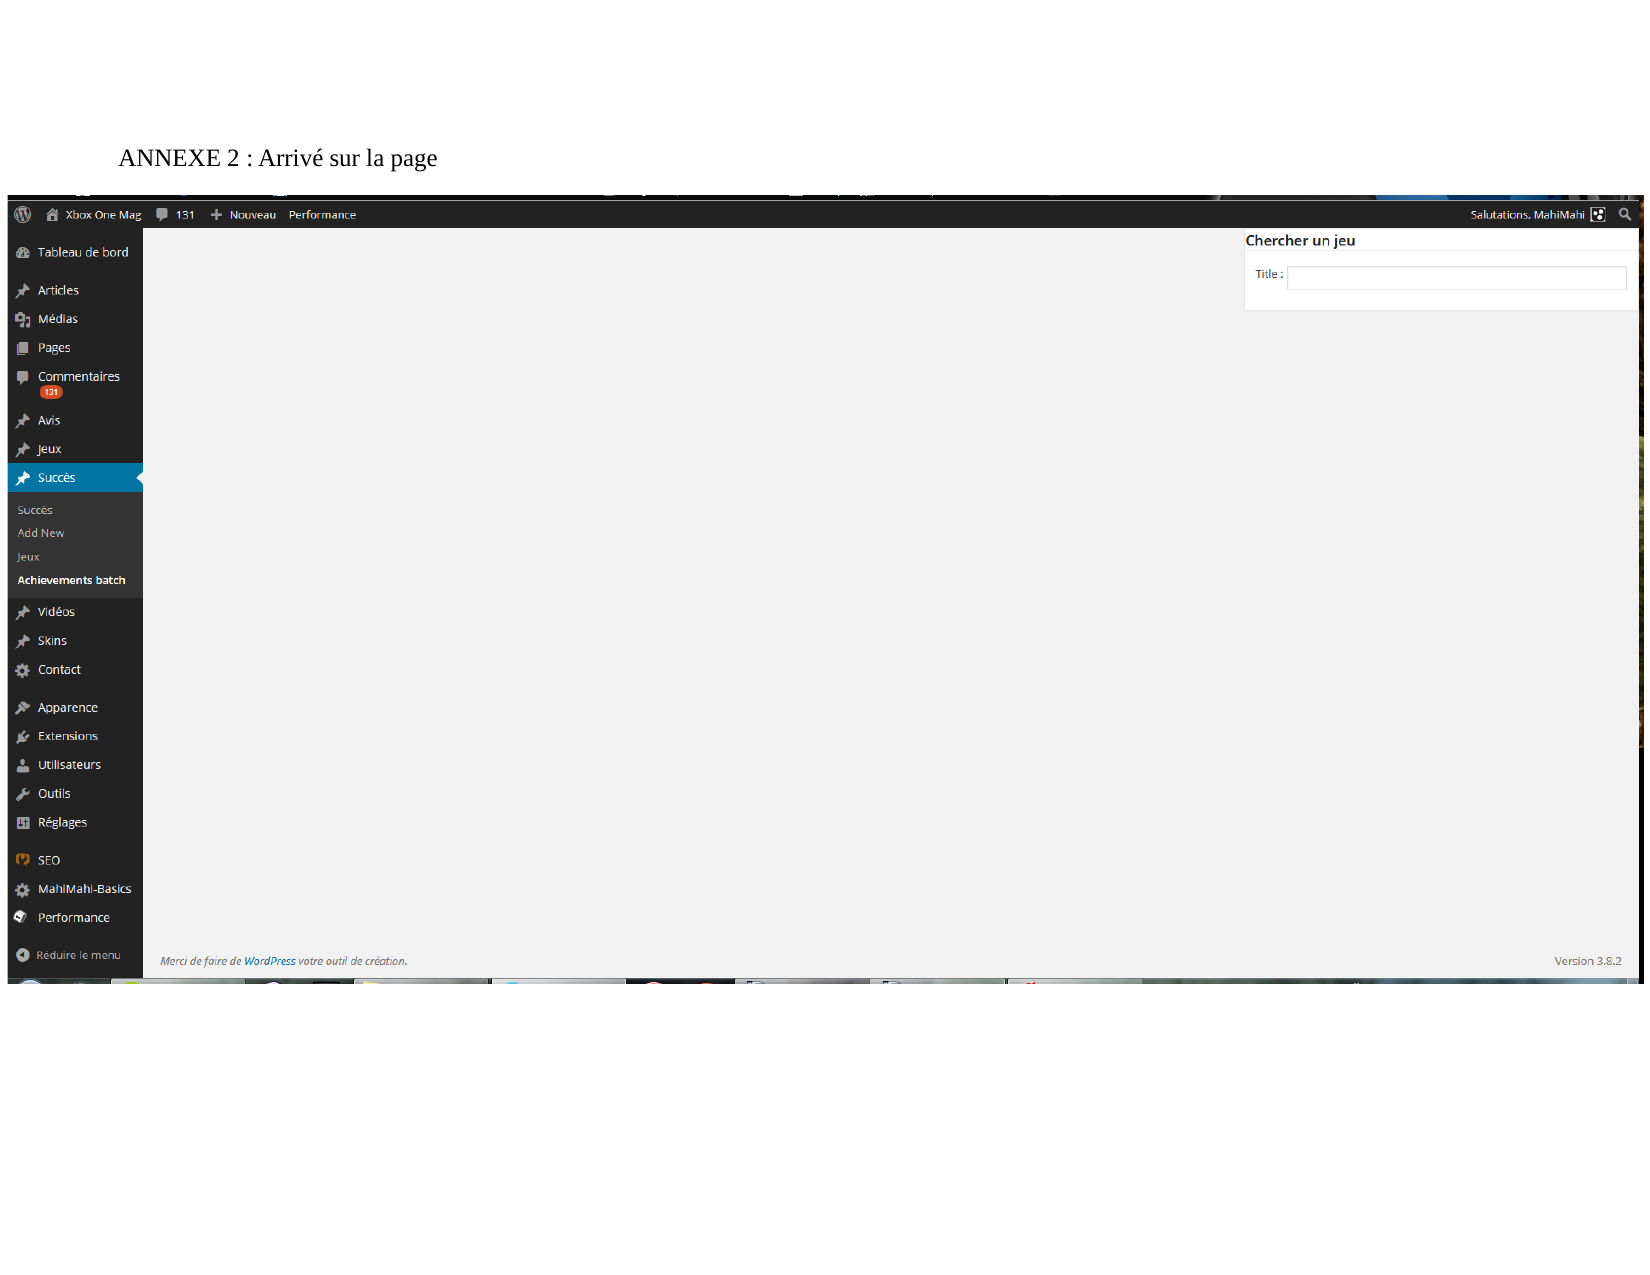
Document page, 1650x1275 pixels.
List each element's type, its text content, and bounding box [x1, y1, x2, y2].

subtitle ANNEXE 2 : Arrivé sur la page [118, 143, 1532, 172]
picture [19, 473, 29, 482]
picture [7, 195, 1644, 984]
